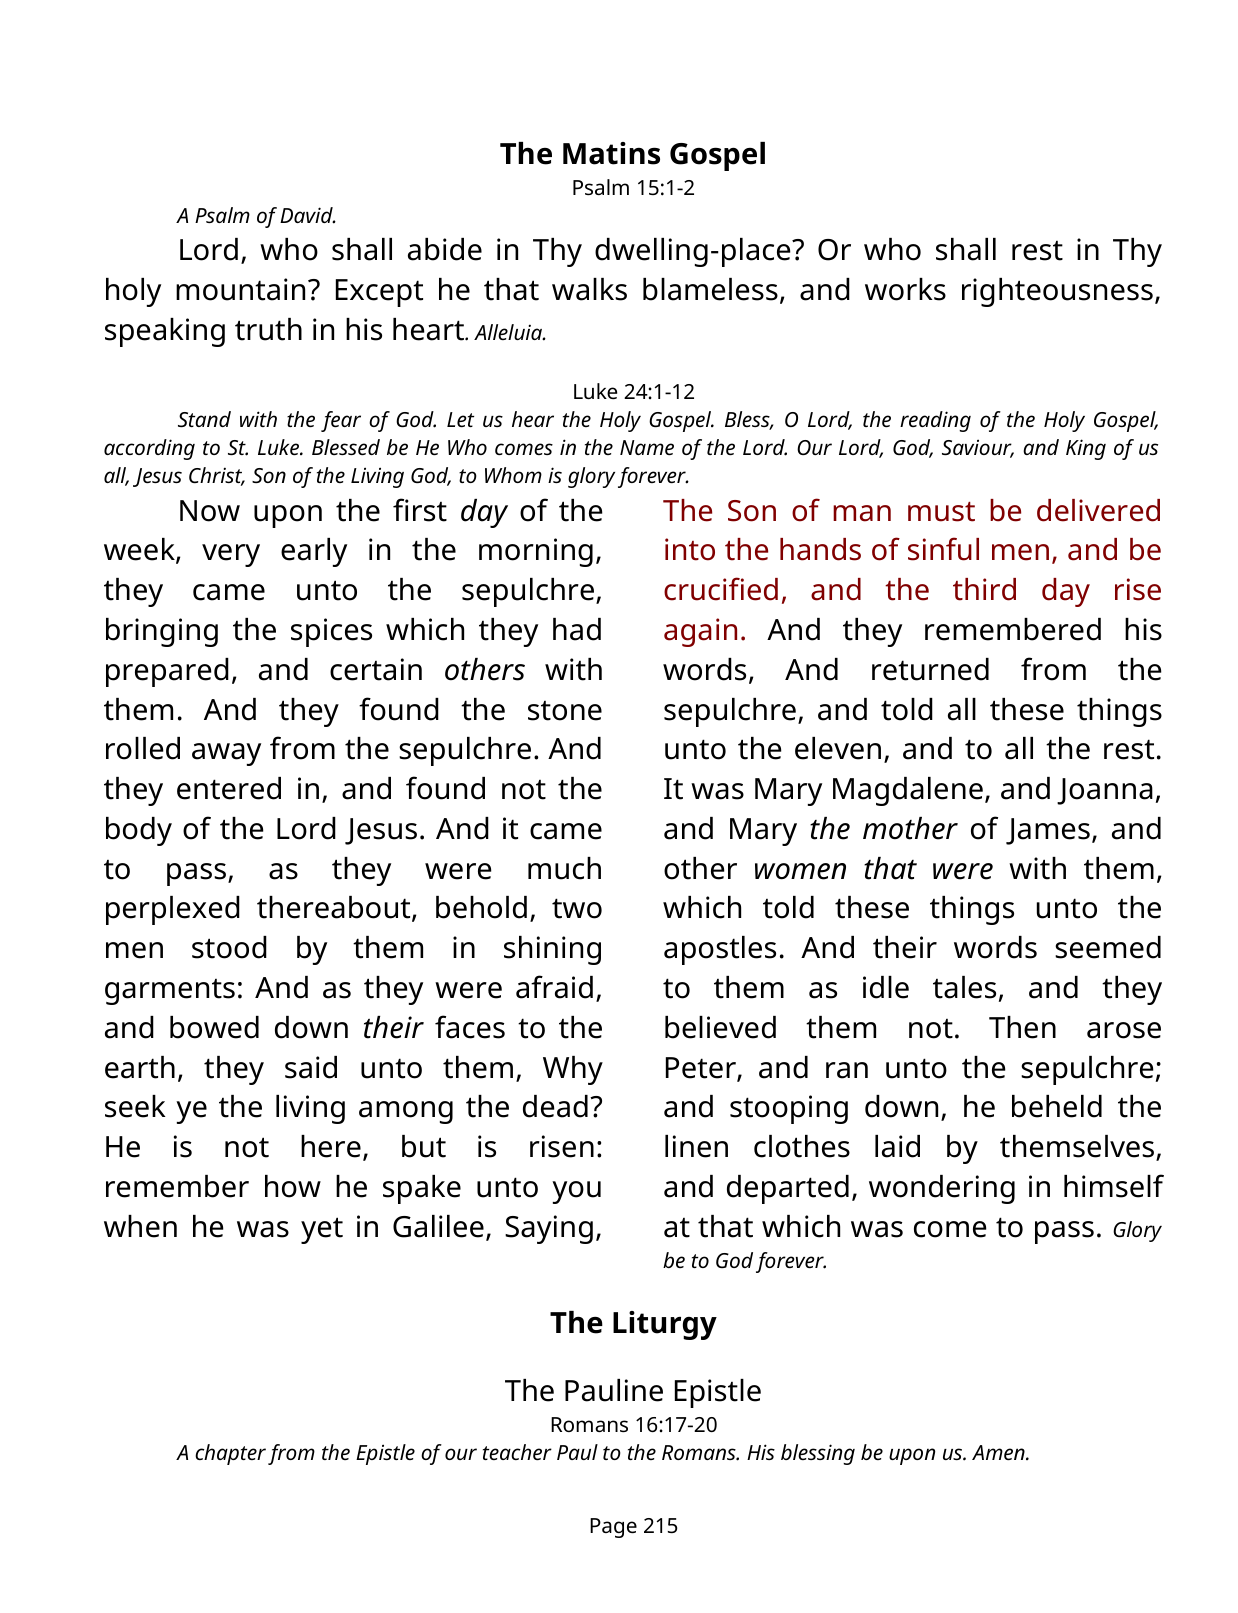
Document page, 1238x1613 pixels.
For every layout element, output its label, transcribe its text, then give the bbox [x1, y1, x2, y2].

text A Psalm of David. [103, 201, 1163, 229]
text Lord, who shall abide in Thy dwelling-place? Or who shall rest in Thy holy mountain? Except he that walks blameless, and works righteousness, speaking truth in his heart. Alleluia. [103, 229, 1163, 348]
text Luke 24:1-12 [103, 377, 1163, 405]
text The Liturgy [103, 1302, 1163, 1342]
text A chapter from the Epistle of our teacher Paul to the Romans. His blessing be upon us. Amen. [103, 1438, 1163, 1466]
text Psalm 15:1-2 [103, 173, 1163, 201]
text Romans 16:17-20 [103, 1410, 1163, 1438]
text Now upon the first day of the week, very early in the morning, they came unto the sepulchre, bringing the spices which they had prepared, and certain others with them. And they found the stone rolled away from the sepulchre. And they entered in, and found not the body of the Lord Jesus. And it came to pass, as they were much perplexed thereabout, behold, two men stood by them in shining garments: And as they were afraid, and bowed down their faces to the earth, they said unto them, Why seek ye the living among the dead? He is not here, but is risen: remember how he spake unto you when he was yet in Galilee, Saying, [103, 490, 604, 1246]
text Stand with the fear of God. Let us hear the Holy Gospel. Bless, O Lord, the reading of the Holy Gospel, according to St. Luke. Blessed be He Who comes in the Name of the Lord. Our Lord, God, Saviour, and King of us all, Jesus Christ, Son of the Living God, to Whom is glory forever. [103, 405, 1163, 490]
text The Son of man must be delivered into the hands of sinful men, and be crucified, and the third day rise again. And they remembered his words, And returned from the sepulchre, and told all these things unto the eleven, and to all the rest. It was Mary Magdalene, and Joanna, and Mary the mother of James, and other women that were with them, which told these things unto the apostles. And their words seemed to them as idle tales, and they believed them not. Then arose Peter, and ran unto the sepulchre; and stooping down, he beheld the linen clothes laid by themselves, and departed, wondering in himself at that which was come to pass. Glory be to God forever. [663, 490, 1163, 1274]
text The Pauline Epistle [103, 1370, 1163, 1410]
text The Matins Gospel [103, 133, 1163, 173]
